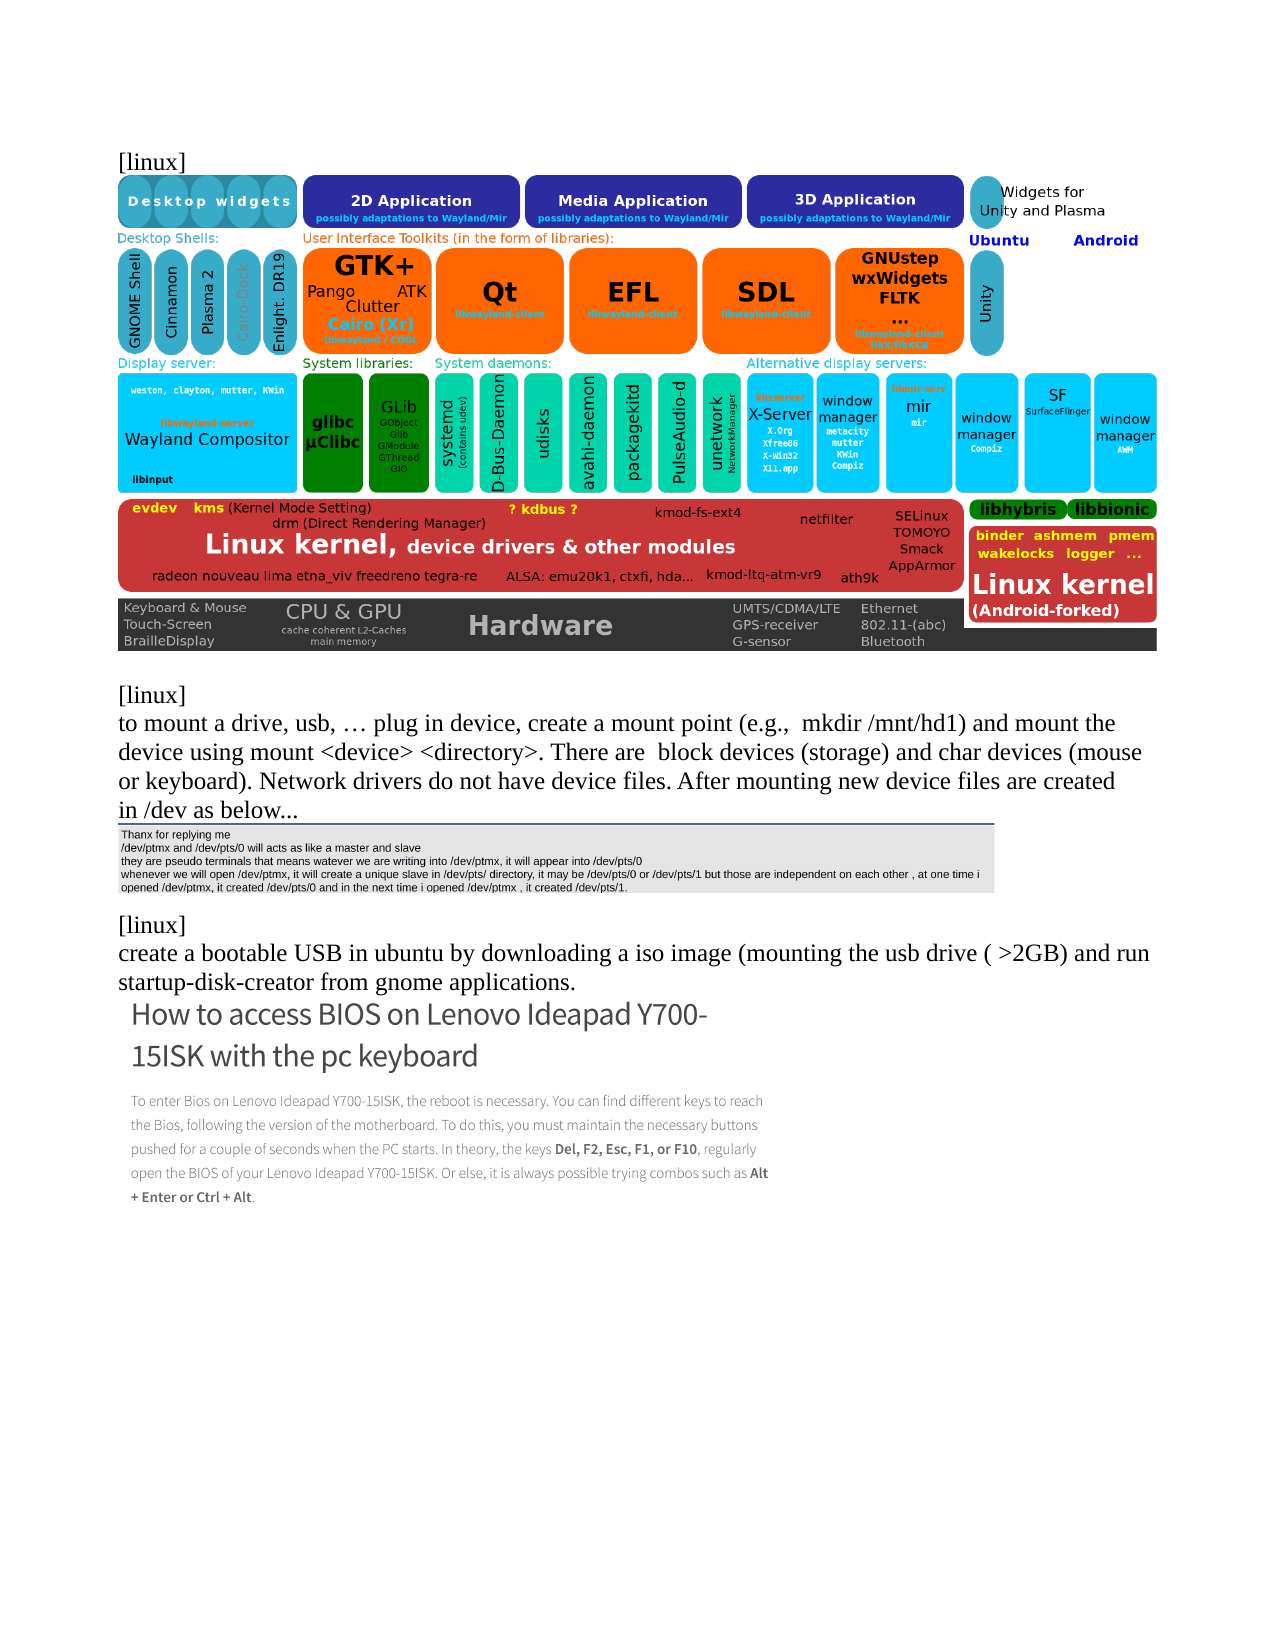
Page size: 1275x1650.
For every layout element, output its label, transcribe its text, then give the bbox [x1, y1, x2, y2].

picture [118, 175, 1157, 651]
text create a bootable USB in ubuntu by downloading a iso image (mounting the usb drive ( >2GB) and run startup-disk-creator from gnome applications. [118, 938, 1157, 996]
text to mount a drive, usb, … plug in device, create a mount point (e.g., mkdir /mnt/hd1) and mount the device using mount <device> <directory>. There are block devices (storage) and char devices (mouse or keyboard). Network drivers do not have device files. After mounting new device files are created in /dev as below... [118, 708, 1157, 823]
picture [118, 996, 784, 1214]
text [linux] [118, 147, 1157, 175]
picture [1119, 447, 1132, 452]
text [linux] [118, 910, 1157, 938]
picture [118, 823, 995, 893]
text [linux] [118, 680, 1157, 708]
